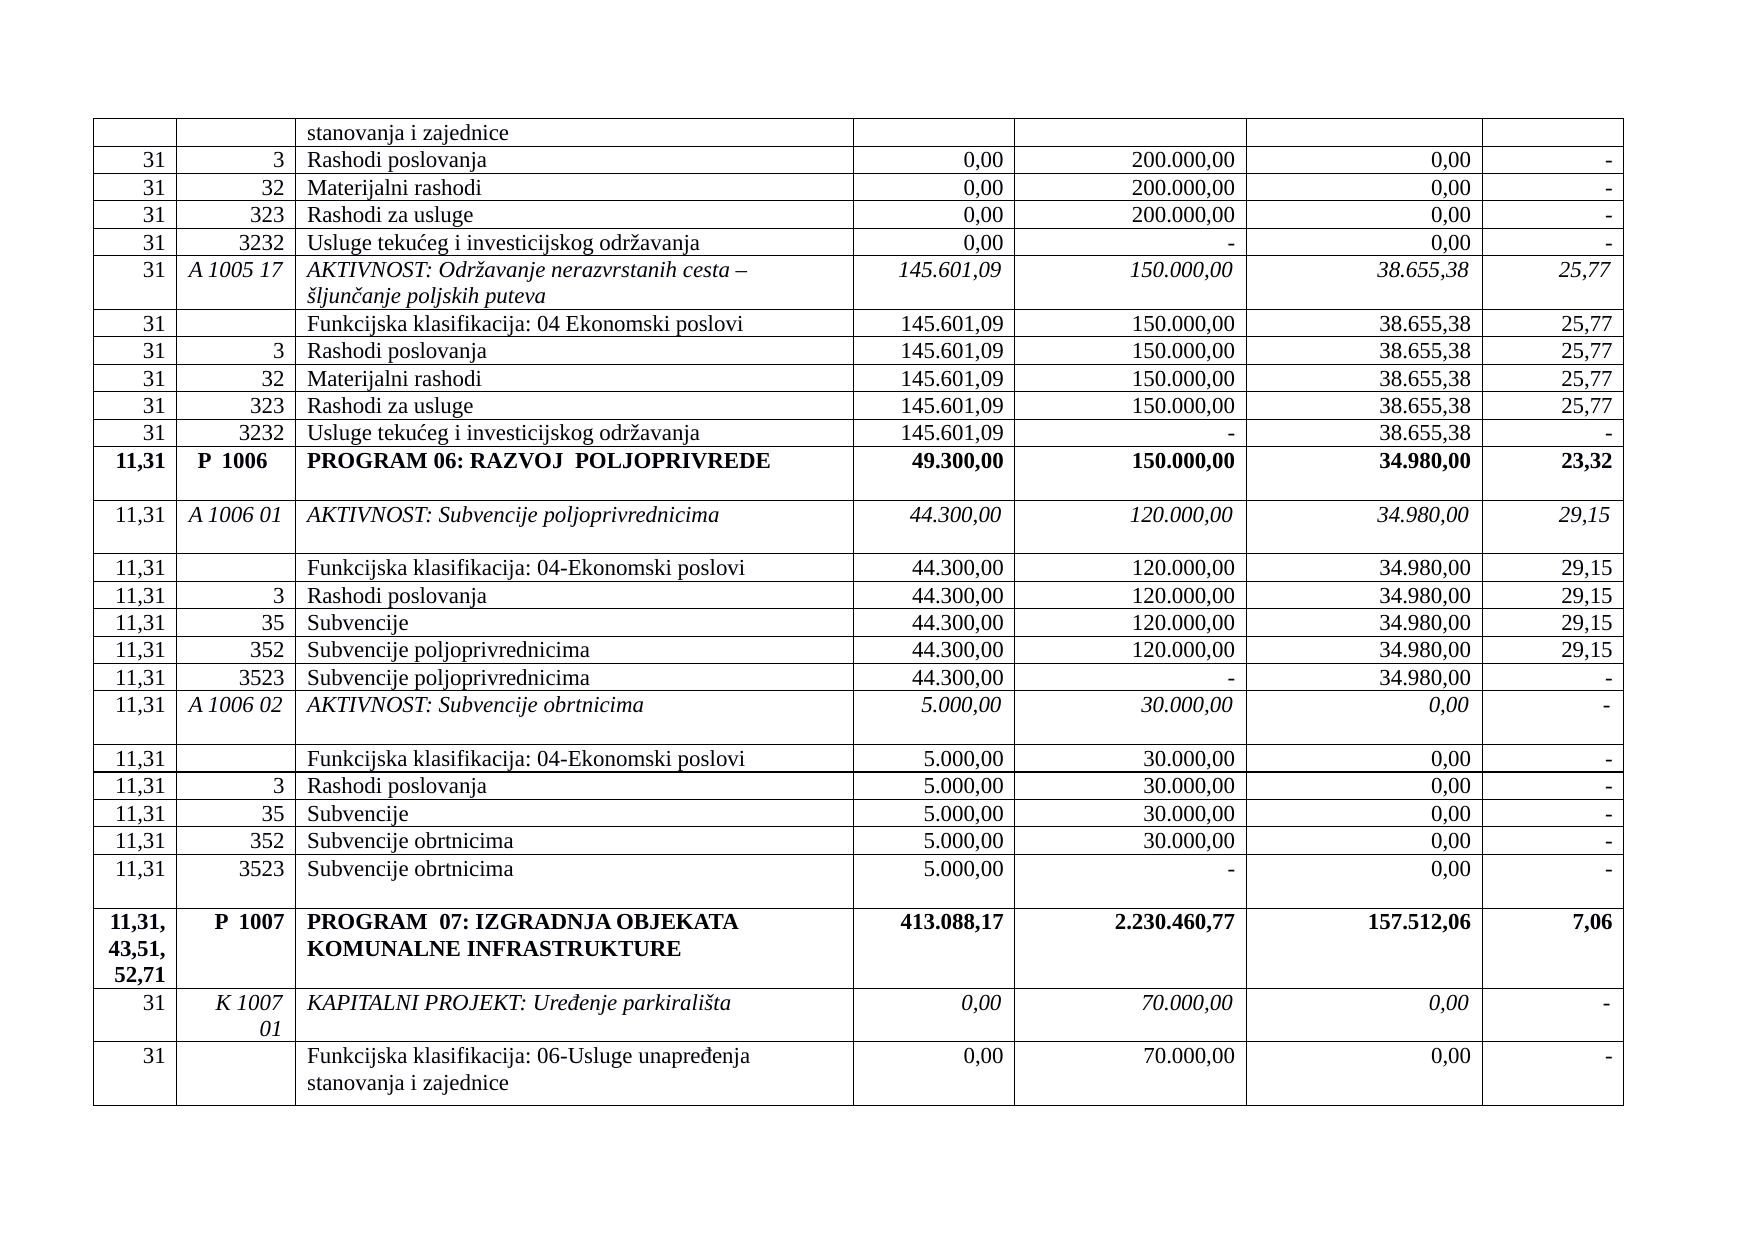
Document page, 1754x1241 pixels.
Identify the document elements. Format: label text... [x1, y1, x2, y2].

table_cell [177, 119, 295, 146]
table_cell 145.601,09 [854, 365, 1014, 391]
table_cell 145.601,09 [854, 256, 1014, 309]
table_cell 11,31 [94, 554, 176, 581]
table_cell P 1007 [177, 909, 295, 987]
table_cell 3 [177, 337, 295, 364]
table_cell A 1006 01 [177, 501, 295, 553]
table_cell 44.300,00 [854, 501, 1014, 553]
table_cell [177, 310, 295, 336]
table_cell Subvencije obrtnicima [296, 827, 853, 854]
table_cell 0,00 [1247, 201, 1482, 228]
table_cell 44.300,00 [854, 582, 1014, 608]
table_cell 29,15 [1483, 554, 1623, 581]
table_cell 0,00 [854, 229, 1014, 255]
table_cell 0,00 [1247, 773, 1482, 799]
table_cell - [1483, 147, 1623, 173]
table_cell Rashodi poslovanja [296, 337, 853, 364]
table_cell 34.980,00 [1247, 501, 1482, 553]
table_cell 34.980,00 [1247, 609, 1482, 636]
table_cell Funkcijska klasifikacija: 04 Ekonomski poslovi [296, 310, 853, 336]
table_cell 0,00 [1247, 691, 1482, 744]
table_cell - [1015, 664, 1246, 690]
table_cell [1015, 119, 1246, 146]
table_cell 11,31 [94, 501, 176, 553]
table_cell 145.601,09 [854, 337, 1014, 364]
table_cell 38.655,38 [1247, 420, 1482, 446]
table_cell 120.000,00 [1015, 501, 1246, 553]
table_cell 413.088,17 [854, 909, 1014, 987]
table_cell 29,15 [1483, 609, 1623, 636]
table_cell 323 [177, 201, 295, 228]
table_cell 0,00 [1247, 989, 1482, 1041]
table_cell 31 [94, 174, 176, 200]
table_cell 200.000,00 [1015, 201, 1246, 228]
table_cell P 1006 [177, 447, 295, 499]
table_cell 34.980,00 [1247, 637, 1482, 663]
table_cell 44.300,00 [854, 664, 1014, 690]
table_cell 120.000,00 [1015, 582, 1246, 608]
table_cell 0,00 [854, 174, 1014, 200]
table_cell 30.000,00 [1015, 745, 1246, 771]
table_cell [1247, 119, 1482, 146]
table_cell 11,31 [94, 609, 176, 636]
table_cell 3523 [177, 855, 295, 907]
table_cell 38.655,38 [1247, 337, 1482, 364]
table_cell - [1483, 989, 1623, 1041]
table_cell 150.000,00 [1015, 310, 1246, 336]
table_cell 25,77 [1483, 310, 1623, 336]
table_cell 11,31 [94, 691, 176, 744]
table_cell 70.000,00 [1015, 989, 1246, 1041]
table_cell 29,15 [1483, 501, 1623, 553]
table_cell Funkcijska klasifikacija: 04-Ekonomski poslovi [296, 554, 853, 581]
table_cell - [1015, 420, 1246, 446]
table_cell 34.980,00 [1247, 554, 1482, 581]
table_cell 38.655,38 [1247, 310, 1482, 336]
table_cell 49.300,00 [854, 447, 1014, 499]
table_cell - [1483, 827, 1623, 854]
table_cell 25,77 [1483, 392, 1623, 418]
table_cell Subvencije [296, 800, 853, 826]
table_cell 200.000,00 [1015, 174, 1246, 200]
table_cell 11,31 [94, 800, 176, 826]
table_cell 0,00 [854, 1042, 1014, 1105]
table_cell 23,32 [1483, 447, 1623, 499]
table_cell 3 [177, 147, 295, 173]
table_cell 145.601,09 [854, 310, 1014, 336]
table_cell Materijalni rashodi [296, 174, 853, 200]
table_cell 30.000,00 [1015, 773, 1246, 799]
table_cell 5.000,00 [854, 773, 1014, 799]
table_cell 31 [94, 392, 176, 418]
table_cell - [1483, 664, 1623, 690]
table_cell 352 [177, 827, 295, 854]
table_cell 34.980,00 [1247, 582, 1482, 608]
table_cell Rashodi poslovanja [296, 147, 853, 173]
table_cell 25,77 [1483, 256, 1623, 309]
table_cell 3 [177, 582, 295, 608]
table_cell 352 [177, 637, 295, 663]
table_cell 200.000,00 [1015, 147, 1246, 173]
table_cell 29,15 [1483, 582, 1623, 608]
table_cell Subvencije [296, 609, 853, 636]
table_cell 31 [94, 310, 176, 336]
table_cell 32 [177, 365, 295, 391]
table_cell 11,31 [94, 855, 176, 907]
table_cell 11,31 [94, 773, 176, 799]
table_cell 31 [94, 256, 176, 309]
table_cell Rashodi poslovanja [296, 773, 853, 799]
table_cell 5.000,00 [854, 800, 1014, 826]
table_cell 11,31 [94, 745, 176, 771]
table_cell 44.300,00 [854, 609, 1014, 636]
table_cell Rashodi poslovanja [296, 582, 853, 608]
table_cell 150.000,00 [1015, 392, 1246, 418]
table_cell KAPITALNI PROJEKT: Uređenje parkirališta [296, 989, 853, 1041]
table_cell 44.300,00 [854, 554, 1014, 581]
table_cell - [1483, 420, 1623, 446]
table_cell 32 [177, 174, 295, 200]
table_cell Materijalni rashodi [296, 365, 853, 391]
table_cell 0,00 [1247, 174, 1482, 200]
table_cell 0,00 [1247, 229, 1482, 255]
table_cell Funkcijska klasifikacija: 04-Ekonomski poslovi [296, 745, 853, 771]
table_cell AKTIVNOST: Subvencije poljoprivrednicima [296, 501, 853, 553]
table_cell 3523 [177, 664, 295, 690]
table_cell - [1483, 745, 1623, 771]
table_cell 11,31 [94, 827, 176, 854]
table_cell - [1483, 800, 1623, 826]
table_cell 0,00 [1247, 855, 1482, 907]
table_cell 44.300,00 [854, 637, 1014, 663]
table_cell 35 [177, 609, 295, 636]
table_cell 120.000,00 [1015, 637, 1246, 663]
table_cell [177, 745, 295, 771]
table_cell 31 [94, 1042, 176, 1105]
table_cell Rashodi za usluge [296, 392, 853, 418]
table_cell - [1483, 691, 1623, 744]
table_cell 0,00 [1247, 745, 1482, 771]
table_cell 3232 [177, 420, 295, 446]
table_cell 11,31 [94, 582, 176, 608]
table_cell 25,77 [1483, 365, 1623, 391]
table_cell Subvencije obrtnicima [296, 855, 853, 907]
table_cell 11,31 [94, 447, 176, 499]
table_cell 11,31, 43,51, 52,71 [94, 909, 176, 987]
table_cell 150.000,00 [1015, 365, 1246, 391]
table_cell 35 [177, 800, 295, 826]
table_cell 5.000,00 [854, 745, 1014, 771]
table_cell 2.230.460,77 [1015, 909, 1246, 987]
table_cell AKTIVNOST: Održavanje nerazvrstanih cesta – šljunčanje poljskih puteva [296, 256, 853, 309]
table_cell A 1006 02 [177, 691, 295, 744]
table_cell 11,31 [94, 637, 176, 663]
table_cell Subvencije poljoprivrednicima [296, 637, 853, 663]
table_cell K 1007 01 [177, 989, 295, 1041]
table_cell 30.000,00 [1015, 691, 1246, 744]
table_cell [177, 554, 295, 581]
table_cell - [1483, 201, 1623, 228]
table_cell 34.980,00 [1247, 664, 1482, 690]
table_cell 3232 [177, 229, 295, 255]
table_cell 0,00 [854, 201, 1014, 228]
table_cell 31 [94, 229, 176, 255]
table_cell 150.000,00 [1015, 337, 1246, 364]
table_cell 3 [177, 773, 295, 799]
table_cell - [1483, 855, 1623, 907]
table_cell 31 [94, 201, 176, 228]
table_cell 0,00 [854, 147, 1014, 173]
table_cell 31 [94, 420, 176, 446]
table_cell 0,00 [1247, 827, 1482, 854]
table_cell 120.000,00 [1015, 609, 1246, 636]
table_cell 31 [94, 147, 176, 173]
table_cell 0,00 [1247, 147, 1482, 173]
table_cell 30.000,00 [1015, 800, 1246, 826]
table_cell 5.000,00 [854, 855, 1014, 907]
table_cell 34.980,00 [1247, 447, 1482, 499]
table_cell 70.000,00 [1015, 1042, 1246, 1105]
table_cell 323 [177, 392, 295, 418]
table_cell [177, 1042, 295, 1105]
table_cell 31 [94, 337, 176, 364]
table_cell Rashodi za usluge [296, 201, 853, 228]
table_cell [854, 119, 1014, 146]
table_cell stanovanja i zajednice [296, 119, 853, 146]
table_cell PROGRAM 07: IZGRADNJA OBJEKATA KOMUNALNE INFRASTRUKTURE [296, 909, 853, 987]
table_cell 25,77 [1483, 337, 1623, 364]
table_cell - [1015, 229, 1246, 255]
table_cell 38.655,38 [1247, 392, 1482, 418]
table_cell AKTIVNOST: Subvencije obrtnicima [296, 691, 853, 744]
table_cell 31 [94, 989, 176, 1041]
table_cell - [1483, 229, 1623, 255]
table_cell 0,00 [1247, 800, 1482, 826]
table_cell 5.000,00 [854, 691, 1014, 744]
table_cell Subvencije poljoprivrednicima [296, 664, 853, 690]
table_cell 38.655,38 [1247, 256, 1482, 309]
table_cell 29,15 [1483, 637, 1623, 663]
table_cell Usluge tekućeg i investicijskog održavanja [296, 229, 853, 255]
table_cell 145.601,09 [854, 392, 1014, 418]
table_cell - [1483, 174, 1623, 200]
table_cell PROGRAM 06: RAZVOJ POLJOPRIVREDE [296, 447, 853, 499]
table_cell [94, 119, 176, 146]
table_cell 31 [94, 365, 176, 391]
table_cell 0,00 [854, 989, 1014, 1041]
table_cell - [1483, 773, 1623, 799]
table_cell 150.000,00 [1015, 256, 1246, 309]
table_cell 150.000,00 [1015, 447, 1246, 499]
table_cell 120.000,00 [1015, 554, 1246, 581]
table_cell 7,06 [1483, 909, 1623, 987]
table_cell 0,00 [1247, 1042, 1482, 1105]
table_cell 30.000,00 [1015, 827, 1246, 854]
table_cell 11,31 [94, 664, 176, 690]
table_cell 5.000,00 [854, 827, 1014, 854]
table_cell 145.601,09 [854, 420, 1014, 446]
table_cell - [1483, 119, 1623, 146]
table_cell Funkcijska klasifikacija: 06-Usluge unapređenja stanovanja i zajednice [296, 1042, 853, 1105]
table_cell Usluge tekućeg i investicijskog održavanja [296, 420, 853, 446]
table_cell A 1005 17 [177, 256, 295, 309]
table_cell 157.512,06 [1247, 909, 1482, 987]
table_cell - [1015, 855, 1246, 907]
table_cell - [1483, 1042, 1623, 1105]
table_cell 38.655,38 [1247, 365, 1482, 391]
